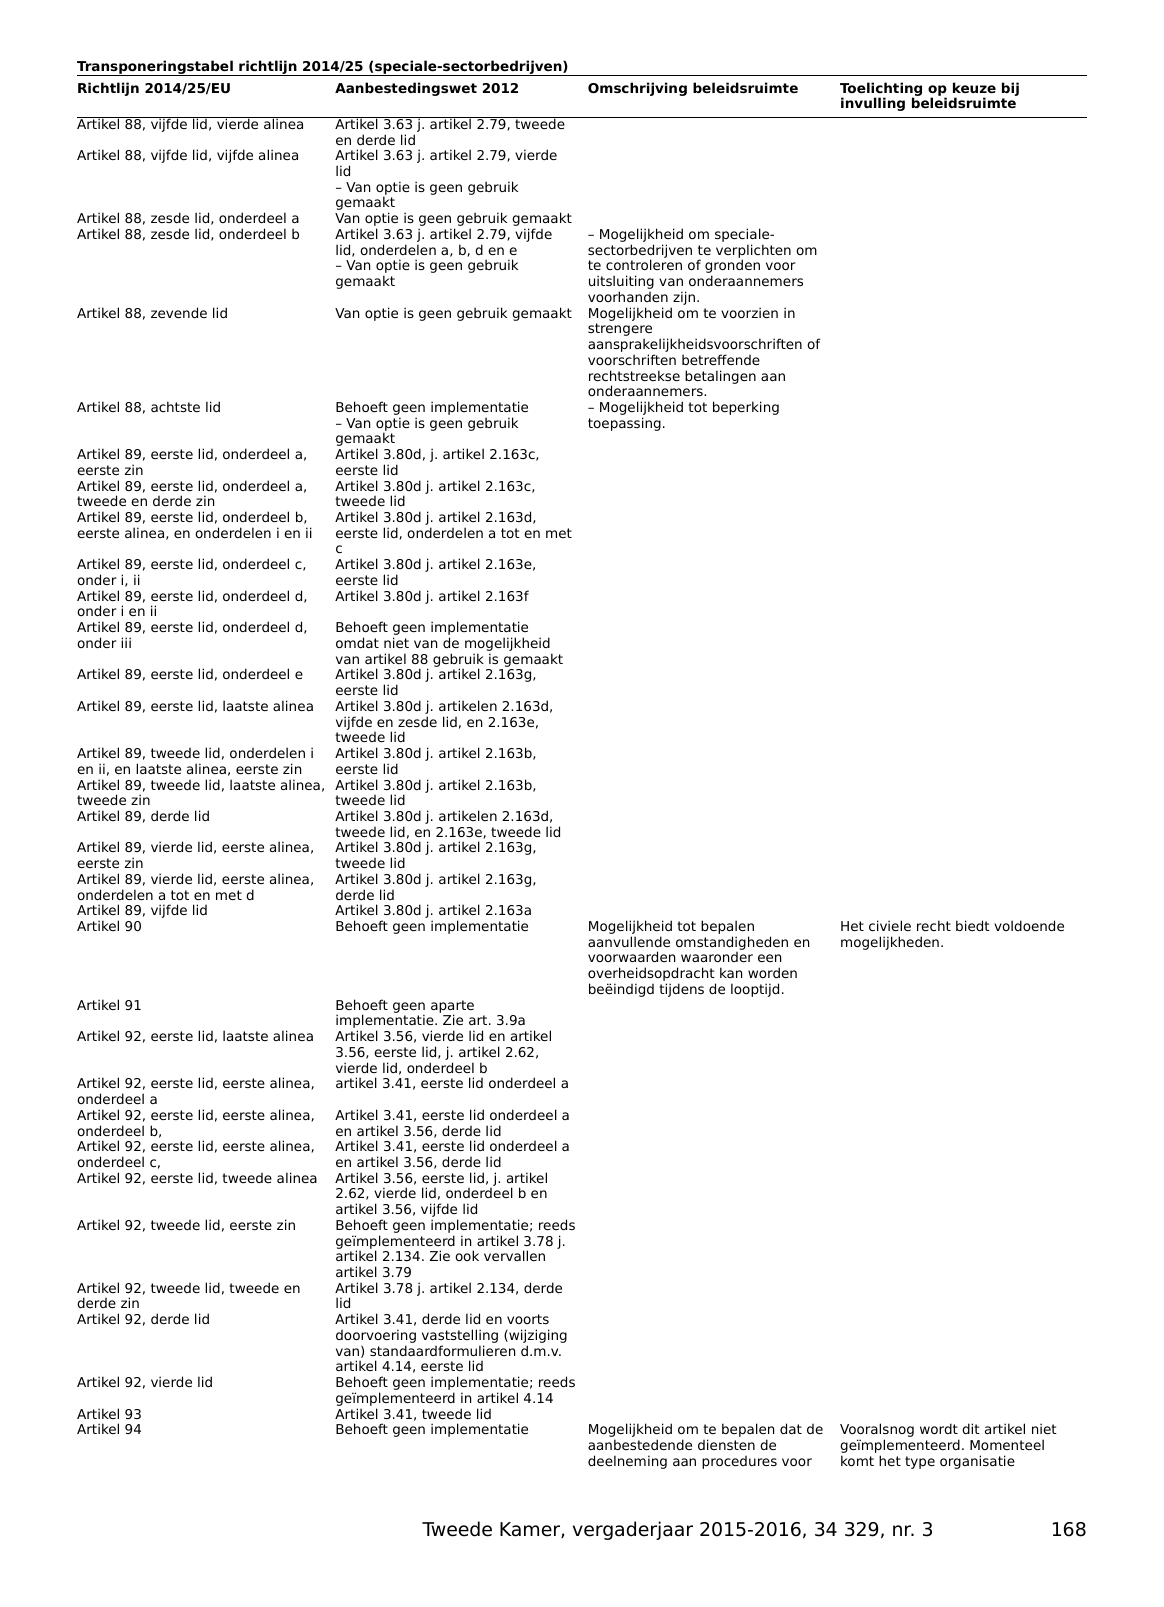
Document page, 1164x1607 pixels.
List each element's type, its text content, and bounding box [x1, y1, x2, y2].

table_cell Behoeft geen aparte implementatie. Zie art. 3.9a [329, 998, 582, 1029]
table_cell [582, 479, 834, 510]
table_cell Vooralsnog wordt dit artikel niet geïmplementeerd. Momenteel komt het type organisatie [834, 1422, 1087, 1469]
table_cell [582, 557, 834, 588]
table_cell Artikel 89, derde lid [77, 809, 329, 840]
table_cell [834, 118, 1087, 148]
table_cell Artikel 3.80d j. artikel 2.163c, tweede lid [329, 479, 582, 510]
table_cell Toelichting op keuze bij invulling beleidsruimte [834, 76, 1087, 117]
table_cell Mogelijkheid tot bepalen aanvullende omstandigheden en voorwaarden waaronder een overheidsopdracht kan worden beëindigd tijdens de looptijd. [582, 919, 834, 997]
table_cell [834, 227, 1087, 305]
table_cell [834, 211, 1087, 227]
table_cell [582, 746, 834, 777]
table_cell Artikel 92, eerste lid, eerste alinea, onderdeel b, [77, 1108, 329, 1139]
table_cell [834, 557, 1087, 588]
table_cell Artikel 3.41, eerste lid onderdeel a en artikel 3.56, derde lid [329, 1139, 582, 1171]
table_cell Artikel 92, tweede lid, tweede en derde zin [77, 1281, 329, 1312]
table_cell Artikel 3.56, vierde lid en artikel 3.56, eerste lid, j. artikel 2.62, vierde lid, onderdeel b [329, 1029, 582, 1076]
table_cell [834, 589, 1087, 620]
table_cell [582, 1312, 834, 1375]
table_cell [834, 148, 1087, 211]
table_cell [834, 1218, 1087, 1281]
table_cell [582, 1375, 834, 1406]
table_cell Artikel 88, zesde lid, onderdeel b [77, 227, 329, 305]
table_cell Artikel 89, tweede lid, onderdelen i en ii, en laatste alinea, eerste zin [77, 746, 329, 777]
table_cell Artikel 3.80d, j. artikel 2.163c, eerste lid [329, 447, 582, 478]
table_cell [582, 1108, 834, 1139]
table_cell Artikel 3.63 j. artikel 2.79, vijfde lid, onderdelen a, b, d en e – Van optie is geen gebruik gemaakt [329, 227, 582, 305]
table_cell Artikel 3.63 j. artikel 2.79, tweede en derde lid [329, 118, 582, 148]
table_cell Artikel 3.80d j. artikel 2.163b, eerste lid [329, 746, 582, 777]
table_cell Artikel 90 [77, 919, 329, 997]
table_cell [582, 777, 834, 809]
table_cell [834, 1029, 1087, 1076]
table_cell [582, 620, 834, 667]
table_cell [582, 1139, 834, 1171]
table_cell [834, 1406, 1087, 1422]
table_cell Artikel 92, eerste lid, tweede alinea [77, 1171, 329, 1218]
table_cell Behoeft geen implementatie; reeds geïmplementeerd in artikel 3.78 j. artikel 2.134. Zie ook vervallen artikel 3.79 [329, 1218, 582, 1281]
table_cell Artikel 3.78 j. artikel 2.134, derde lid [329, 1281, 582, 1312]
table_cell Artikel 89, eerste lid, onderdeel d, onder iii [77, 620, 329, 667]
table_cell [834, 1375, 1087, 1406]
table_cell Artikel 92, derde lid [77, 1312, 329, 1375]
table_cell Artikel 3.41, eerste lid onderdeel a en artikel 3.56, derde lid [329, 1108, 582, 1139]
table_cell Het civiele recht biedt voldoende mogelijkheden. [834, 919, 1087, 997]
table_cell Artikel 89, tweede lid, laatste alinea, tweede zin [77, 777, 329, 809]
table_cell [834, 1171, 1087, 1218]
table_cell [582, 1029, 834, 1076]
table_cell – Mogelijkheid om speciale-sectorbedrijven te verplichten om te controleren of gronden voor uitsluiting van onderaannemers voorhanden zijn. [582, 227, 834, 305]
table_cell artikel 3.41, eerste lid onderdeel a [329, 1076, 582, 1108]
table_cell Artikel 89, eerste lid, onderdeel d, onder i en ii [77, 589, 329, 620]
table_cell Artikel 92, vierde lid [77, 1375, 329, 1406]
table_cell [834, 809, 1087, 840]
table_cell Artikel 89, eerste lid, onderdeel b, eerste alinea, en onderdelen i en ii [77, 510, 329, 557]
table_cell Artikel 88, zesde lid, onderdeel a [77, 211, 329, 227]
table_cell [834, 667, 1087, 699]
table_cell Artikel 3.63 j. artikel 2.79, vierde lid – Van optie is geen gebruik gemaakt [329, 148, 582, 211]
table_cell Behoeft geen implementatie [329, 1422, 582, 1469]
table_cell [582, 903, 834, 919]
table_cell [834, 998, 1087, 1029]
table_cell [834, 872, 1087, 903]
table_cell Artikel 89, eerste lid, laatste alinea [77, 699, 329, 746]
table_cell [834, 1281, 1087, 1312]
table_cell [582, 1406, 834, 1422]
table_cell Behoeft geen implementatie; reeds geïmplementeerd in artikel 4.14 [329, 1375, 582, 1406]
table_cell Mogelijkheid om te bepalen dat de aanbestedende diensten de deelneming aan procedures voor [582, 1422, 834, 1469]
table_cell Artikel 3.80d j. artikel 2.163d, eerste lid, onderdelen a tot en met c [329, 510, 582, 557]
table_cell – Mogelijkheid tot beperking toepassing. [582, 400, 834, 447]
table_cell Artikel 3.41, derde lid en voorts doorvoering vaststelling (wijziging van) standaardformulieren d.m.v. artikel 4.14, eerste lid [329, 1312, 582, 1375]
table_cell [834, 840, 1087, 872]
table_cell [582, 589, 834, 620]
table_cell Van optie is geen gebruik gemaakt [329, 211, 582, 227]
table_cell Artikel 89, eerste lid, onderdeel a, tweede en derde zin [77, 479, 329, 510]
table_cell Artikel 93 [77, 1406, 329, 1422]
table_cell Artikel 3.80d j. artikelen 2.163d, vijfde en zesde lid, en 2.163e, tweede lid [329, 699, 582, 746]
table_cell [834, 777, 1087, 809]
table_cell Artikel 89, eerste lid, onderdeel c, onder i, ii [77, 557, 329, 588]
table_cell Artikel 3.80d j. artikel 2.163a [329, 903, 582, 919]
table_cell Artikel 3.41, tweede lid [329, 1406, 582, 1422]
table_cell [834, 305, 1087, 400]
table_cell [582, 148, 834, 211]
table_cell [834, 699, 1087, 746]
table_cell Artikel 3.80d j. artikel 2.163b, tweede lid [329, 777, 582, 809]
table_cell Van optie is geen gebruik gemaakt [329, 305, 582, 400]
table_cell Artikel 94 [77, 1422, 329, 1469]
table_cell [834, 400, 1087, 447]
table_cell Artikel 89, vijfde lid [77, 903, 329, 919]
table_cell Richtlijn 2014/25/EU [77, 76, 329, 117]
table_cell [582, 1076, 834, 1108]
table_cell Artikel 92, eerste lid, laatste alinea [77, 1029, 329, 1076]
table_cell [582, 872, 834, 903]
table_cell Artikel 3.80d j. artikel 2.163g, eerste lid [329, 667, 582, 699]
table_cell [582, 510, 834, 557]
table_cell [582, 211, 834, 227]
table_cell Artikel 3.80d j. artikel 2.163g, derde lid [329, 872, 582, 903]
table_cell Artikel 3.80d j. artikel 2.163e, eerste lid [329, 557, 582, 588]
table_cell [582, 998, 834, 1029]
table_cell Omschrijving beleidsruimte [582, 76, 834, 117]
table_cell Behoeft geen implementatie omdat niet van de mogelijkheid van artikel 88 gebruik is gemaakt [329, 620, 582, 667]
table_cell Artikel 92, eerste lid, eerste alinea, onderdeel a [77, 1076, 329, 1108]
table_cell [582, 840, 834, 872]
table_cell Artikel 88, vijfde lid, vierde alinea [77, 118, 329, 148]
table_cell [834, 746, 1087, 777]
table_cell [834, 1076, 1087, 1108]
table_cell [582, 1218, 834, 1281]
table_cell [582, 1171, 834, 1218]
table_cell Artikel 92, eerste lid, eerste alinea, onderdeel c, [77, 1139, 329, 1171]
table_cell [834, 1108, 1087, 1139]
table_cell Artikel 89, vierde lid, eerste alinea, eerste zin [77, 840, 329, 872]
table_header Transponeringstabel richtlijn 2014/25 (speciale-sectorbedrijven) [77, 59, 1087, 75]
table_cell Artikel 89, vierde lid, eerste alinea, onderdelen a tot en met d [77, 872, 329, 903]
table_cell [834, 479, 1087, 510]
table_cell Behoeft geen implementatie – Van optie is geen gebruik gemaakt [329, 400, 582, 447]
table_cell Artikel 91 [77, 998, 329, 1029]
table_cell [834, 447, 1087, 478]
table_cell Artikel 3.80d j. artikel 2.163f [329, 589, 582, 620]
table_cell [834, 620, 1087, 667]
table_cell [582, 667, 834, 699]
table_cell Mogelijkheid om te voorzien in strengere aansprakelijkheidsvoorschriften of voorschriften betreffende rechtstreekse betalingen aan onderaannemers. [582, 305, 834, 400]
table_cell [582, 1281, 834, 1312]
table_cell [582, 699, 834, 746]
table_cell Artikel 88, vijfde lid, vijfde alinea [77, 148, 329, 211]
table_cell [834, 903, 1087, 919]
table_cell [834, 510, 1087, 557]
table_cell [582, 118, 834, 148]
table_cell Behoeft geen implementatie [329, 919, 582, 997]
table_cell Artikel 89, eerste lid, onderdeel a, eerste zin [77, 447, 329, 478]
table_cell Artikel 3.80d j. artikelen 2.163d, tweede lid, en 2.163e, tweede lid [329, 809, 582, 840]
table_cell Aanbestedingswet 2012 [329, 76, 582, 117]
table_cell Artikel 88, achtste lid [77, 400, 329, 447]
table_cell Artikel 3.80d j. artikel 2.163g, tweede lid [329, 840, 582, 872]
table_cell [834, 1139, 1087, 1171]
table_cell Artikel 92, tweede lid, eerste zin [77, 1218, 329, 1281]
table_cell Artikel 3.56, eerste lid, j. artikel 2.62, vierde lid, onderdeel b en artikel 3.56, vijfde lid [329, 1171, 582, 1218]
table_cell Artikel 88, zevende lid [77, 305, 329, 400]
table_cell [834, 1312, 1087, 1375]
table_cell Artikel 89, eerste lid, onderdeel e [77, 667, 329, 699]
table_cell [582, 809, 834, 840]
table_cell [582, 447, 834, 478]
